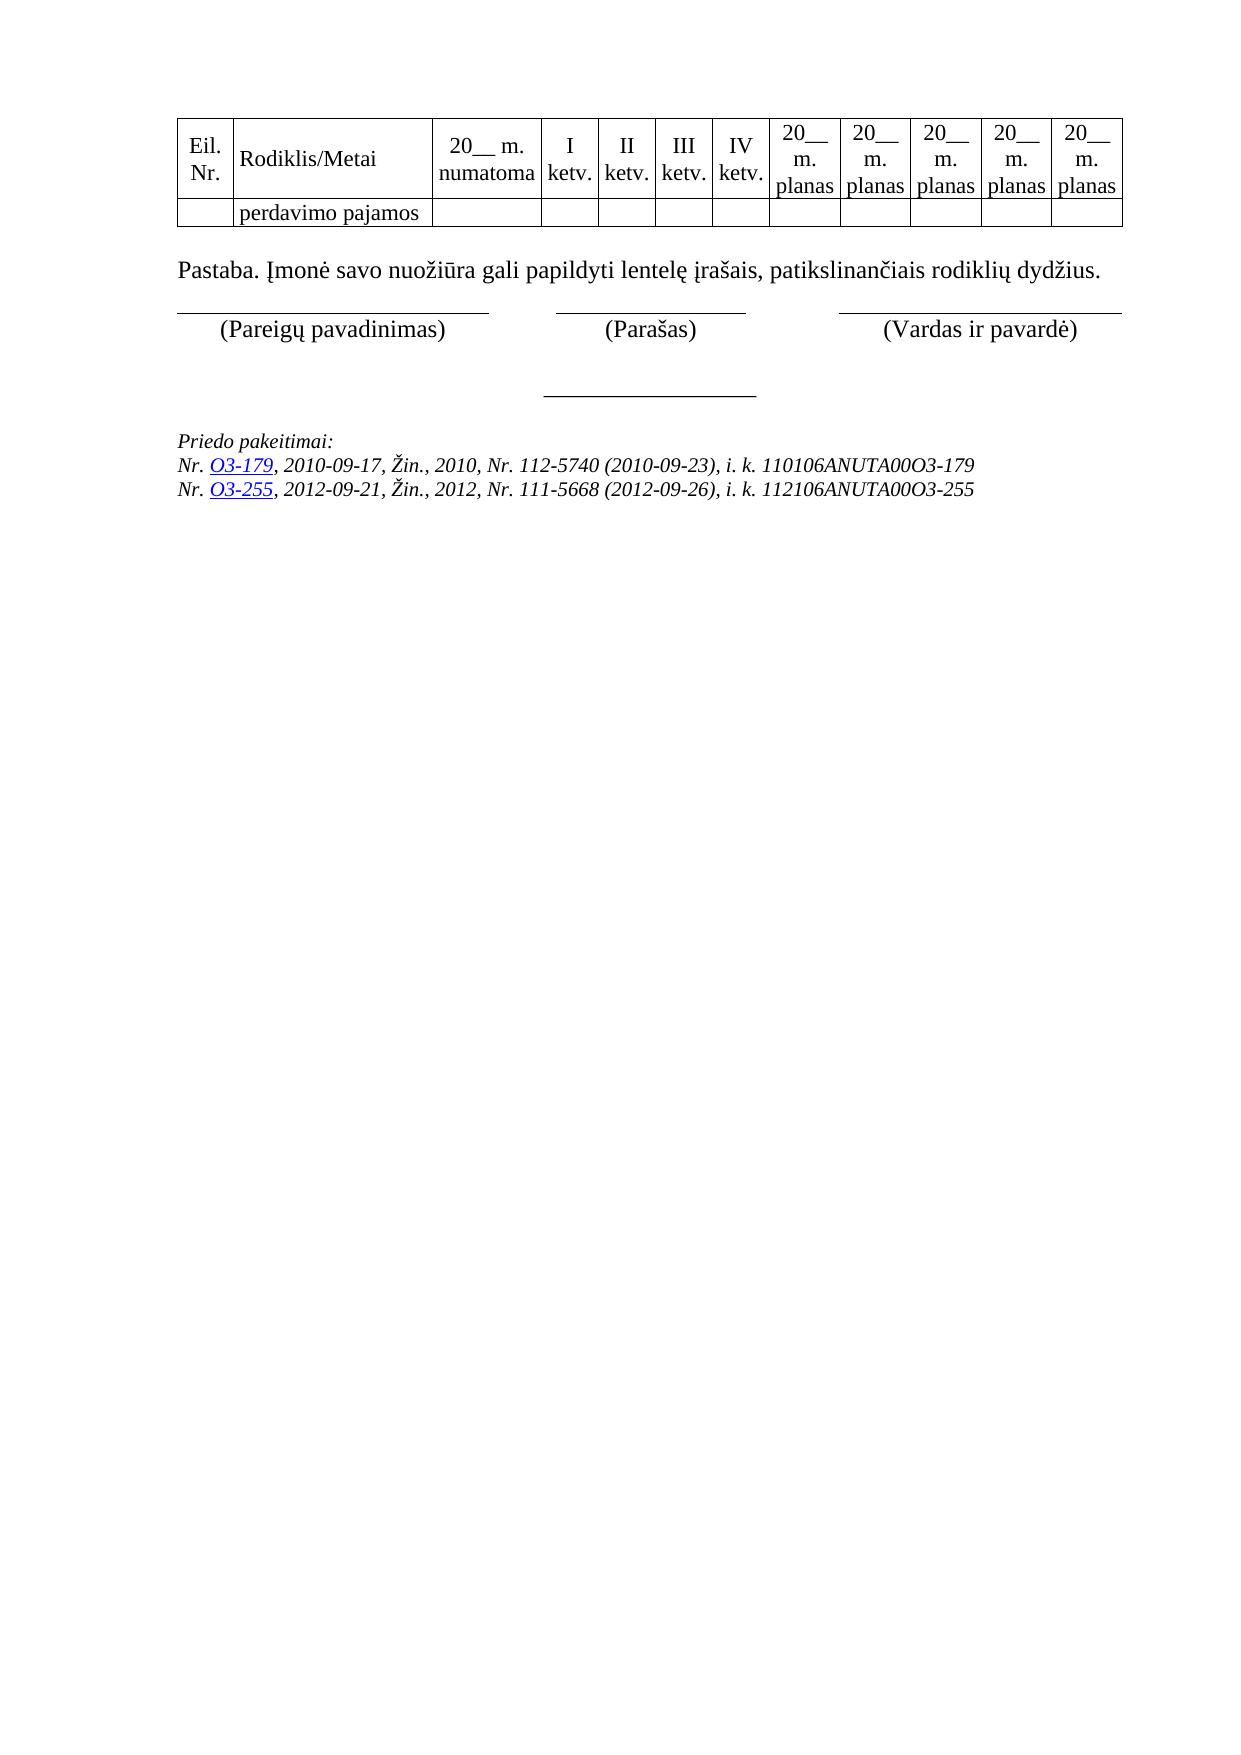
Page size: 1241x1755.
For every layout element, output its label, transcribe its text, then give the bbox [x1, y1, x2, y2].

table_header 20__ m. planas [1052, 119, 1122, 198]
table_header 20__ m. planas [911, 119, 981, 198]
table_header [746, 313, 838, 343]
table_cell perdavimo pajamos [234, 199, 432, 226]
table_header (Parašas) [556, 314, 746, 343]
table_header I ketv. [542, 119, 598, 198]
table_header Rodiklis/Metai [234, 119, 432, 198]
table_cell [1052, 199, 1122, 226]
text Nr. O3-179, 2010-09-17, Žin., 2010, Nr. 112-5740 (2010-09-23), i. k. 110106ANUTA00O3-179 [177, 453, 1122, 477]
table_cell [599, 199, 655, 226]
table_header [489, 313, 556, 343]
table_header 20__ m. planas [982, 119, 1051, 198]
table_header Eil. Nr. [178, 119, 233, 198]
table_cell [542, 199, 598, 226]
text Priedo pakeitimai: [177, 429, 1122, 453]
table_cell [178, 199, 233, 226]
table_header 20__ m. planas [841, 119, 910, 198]
table_header IV ketv. [713, 119, 769, 198]
table_header III ketv. [656, 119, 712, 198]
text _________________ [177, 371, 1122, 400]
table_cell [841, 199, 910, 226]
table_cell [656, 199, 712, 226]
table_header (Vardas ir pavardė) [839, 314, 1122, 343]
table_header 20__ m. planas [770, 119, 840, 198]
table_header 20__ m. numatoma [433, 119, 541, 198]
table_cell [911, 199, 981, 226]
table_header (Pareigų pavadinimas) [177, 314, 488, 343]
table_cell [713, 199, 769, 226]
table_cell [982, 199, 1051, 226]
table_cell [433, 199, 541, 226]
table_cell [770, 199, 840, 226]
text Pastaba. Įmonė savo nuožiūra gali papildyti lentelę įrašais, patikslinančiais rodiklių dydžius. [177, 255, 1122, 284]
text Nr. O3-255, 2012-09-21, Žin., 2012, Nr. 111-5668 (2012-09-26), i. k. 112106ANUTA00O3-255 [177, 477, 1122, 501]
table_header II ketv. [599, 119, 655, 198]
